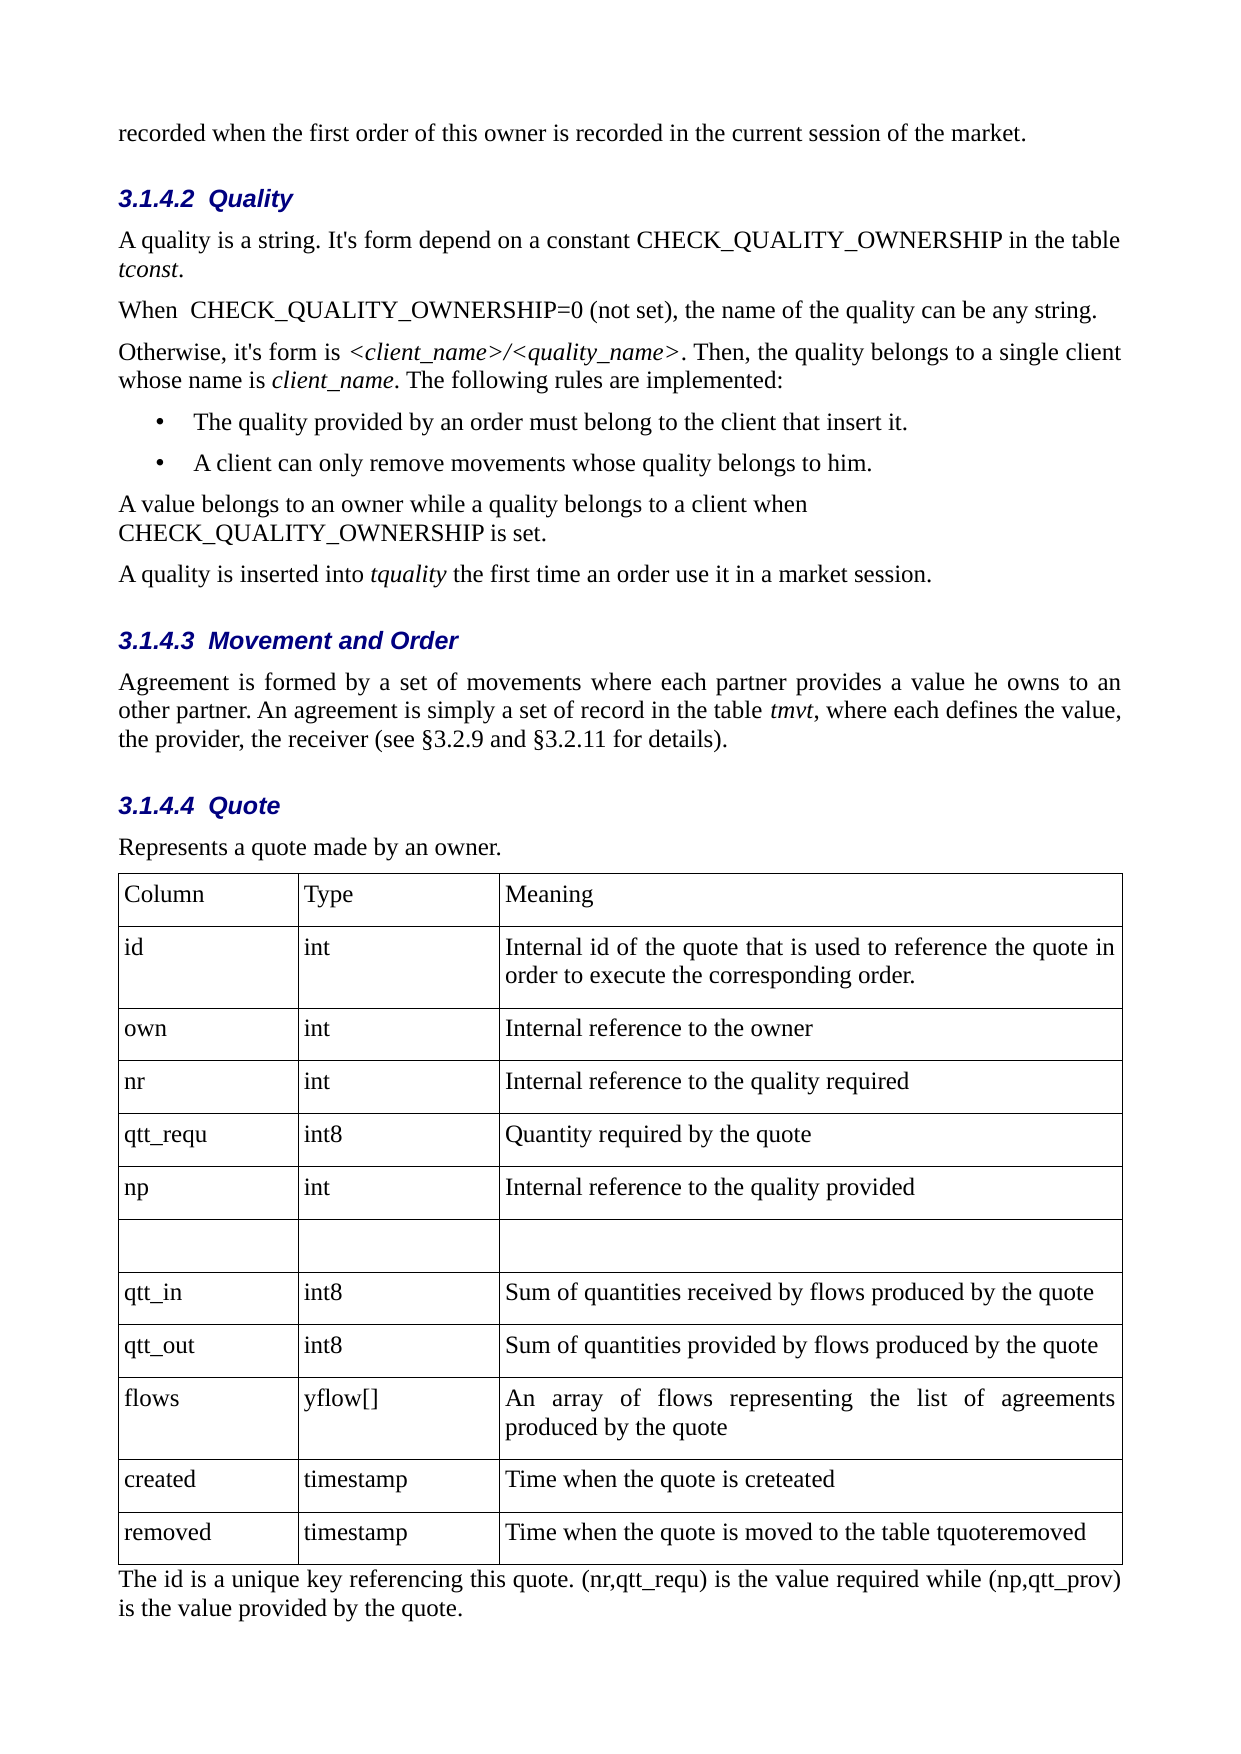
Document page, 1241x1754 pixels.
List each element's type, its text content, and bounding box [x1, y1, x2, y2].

text A value belongs to an owner while a quality belongs to a client when CHECK_QUALITY_OWNERSHIP is set. [118, 489, 1122, 547]
table_header Column [119, 874, 298, 926]
table_cell created [119, 1460, 298, 1512]
text A quality is inserted into tquality the first time an order use it in a market session. [118, 559, 1122, 588]
text Agreement is formed by a set of movements where each partner provides a value he owns to an other partner. An agreement is simply a set of record in the table tmvt, where each defines the value, the provider, the receiver (see §3.2.9 and §3.2.11 for details). [118, 667, 1122, 753]
table_cell timestamp [299, 1513, 499, 1564]
subtitle Quality [118, 184, 1122, 213]
table_cell Internal reference to the quality provided [500, 1167, 1122, 1219]
table_cell An array of flows representing the list of agreements produced by the quote [500, 1378, 1122, 1459]
table_cell int [299, 927, 499, 1007]
table_cell qtt_out [119, 1325, 298, 1377]
list The quality provided by an order must belong to the client that insert it. [156, 407, 1122, 436]
table_cell qtt_requ [119, 1114, 298, 1166]
table_cell id [119, 927, 298, 1007]
table_cell Internal id of the quote that is used to reference the quote in order to execute the corresponding order. [500, 927, 1122, 1007]
table_cell int [299, 1061, 499, 1113]
table_cell flows [119, 1378, 298, 1459]
table_cell int [299, 1009, 499, 1060]
list A client can only remove movements whose quality belongs to him. [156, 448, 1122, 477]
text A quality is a string. It's form depend on a constant CHECK_QUALITY_OWNERSHIP in the table tconst. [118, 226, 1122, 283]
text Represents a quote made by an owner. [118, 832, 1122, 861]
text The id is a unique key referencing this quote. (nr,qtt_requ) is the value required while (np,qtt_prov) is the value provided by the quote. [118, 1565, 1122, 1622]
table_cell yflow[] [299, 1378, 499, 1459]
table_cell Time when the quote is moved to the table tquoteremoved [500, 1513, 1122, 1564]
table_cell Sum of quantities provided by flows produced by the quote [500, 1325, 1122, 1377]
table_cell int8 [299, 1114, 499, 1166]
table_cell [119, 1220, 298, 1272]
table_cell [299, 1220, 499, 1272]
table_cell Internal reference to the owner [500, 1009, 1122, 1060]
table_cell Quantity required by the quote [500, 1114, 1122, 1166]
table_cell int8 [299, 1325, 499, 1377]
table_cell nr [119, 1061, 298, 1113]
table_cell qtt_in [119, 1273, 298, 1324]
text When CHECK_QUALITY_OWNERSHIP=0 (not set), the name of the quality can be any string. [118, 296, 1122, 324]
table_header Meaning [500, 874, 1122, 926]
table_cell timestamp [299, 1460, 499, 1512]
table_cell int [299, 1167, 499, 1219]
table_header Type [299, 874, 499, 926]
table_cell own [119, 1009, 298, 1060]
table_cell Sum of quantities received by flows produced by the quote [500, 1273, 1122, 1324]
table_cell np [119, 1167, 298, 1219]
table_cell removed [119, 1513, 298, 1564]
table_cell Internal reference to the quality required [500, 1061, 1122, 1113]
table_cell [500, 1220, 1122, 1272]
subtitle Movement and Order [118, 626, 1122, 654]
text Otherwise, it's form is <client_name>/<quality_name>. Then, the quality belongs to a single client whose name is client_name. The following rules are implemented: [118, 337, 1122, 394]
table_cell int8 [299, 1273, 499, 1324]
table_cell Time when the quote is creteated [500, 1460, 1122, 1512]
text recorded when the first order of this owner is recorded in the current session of the market. [118, 118, 1122, 147]
subtitle Quote [118, 791, 1122, 819]
